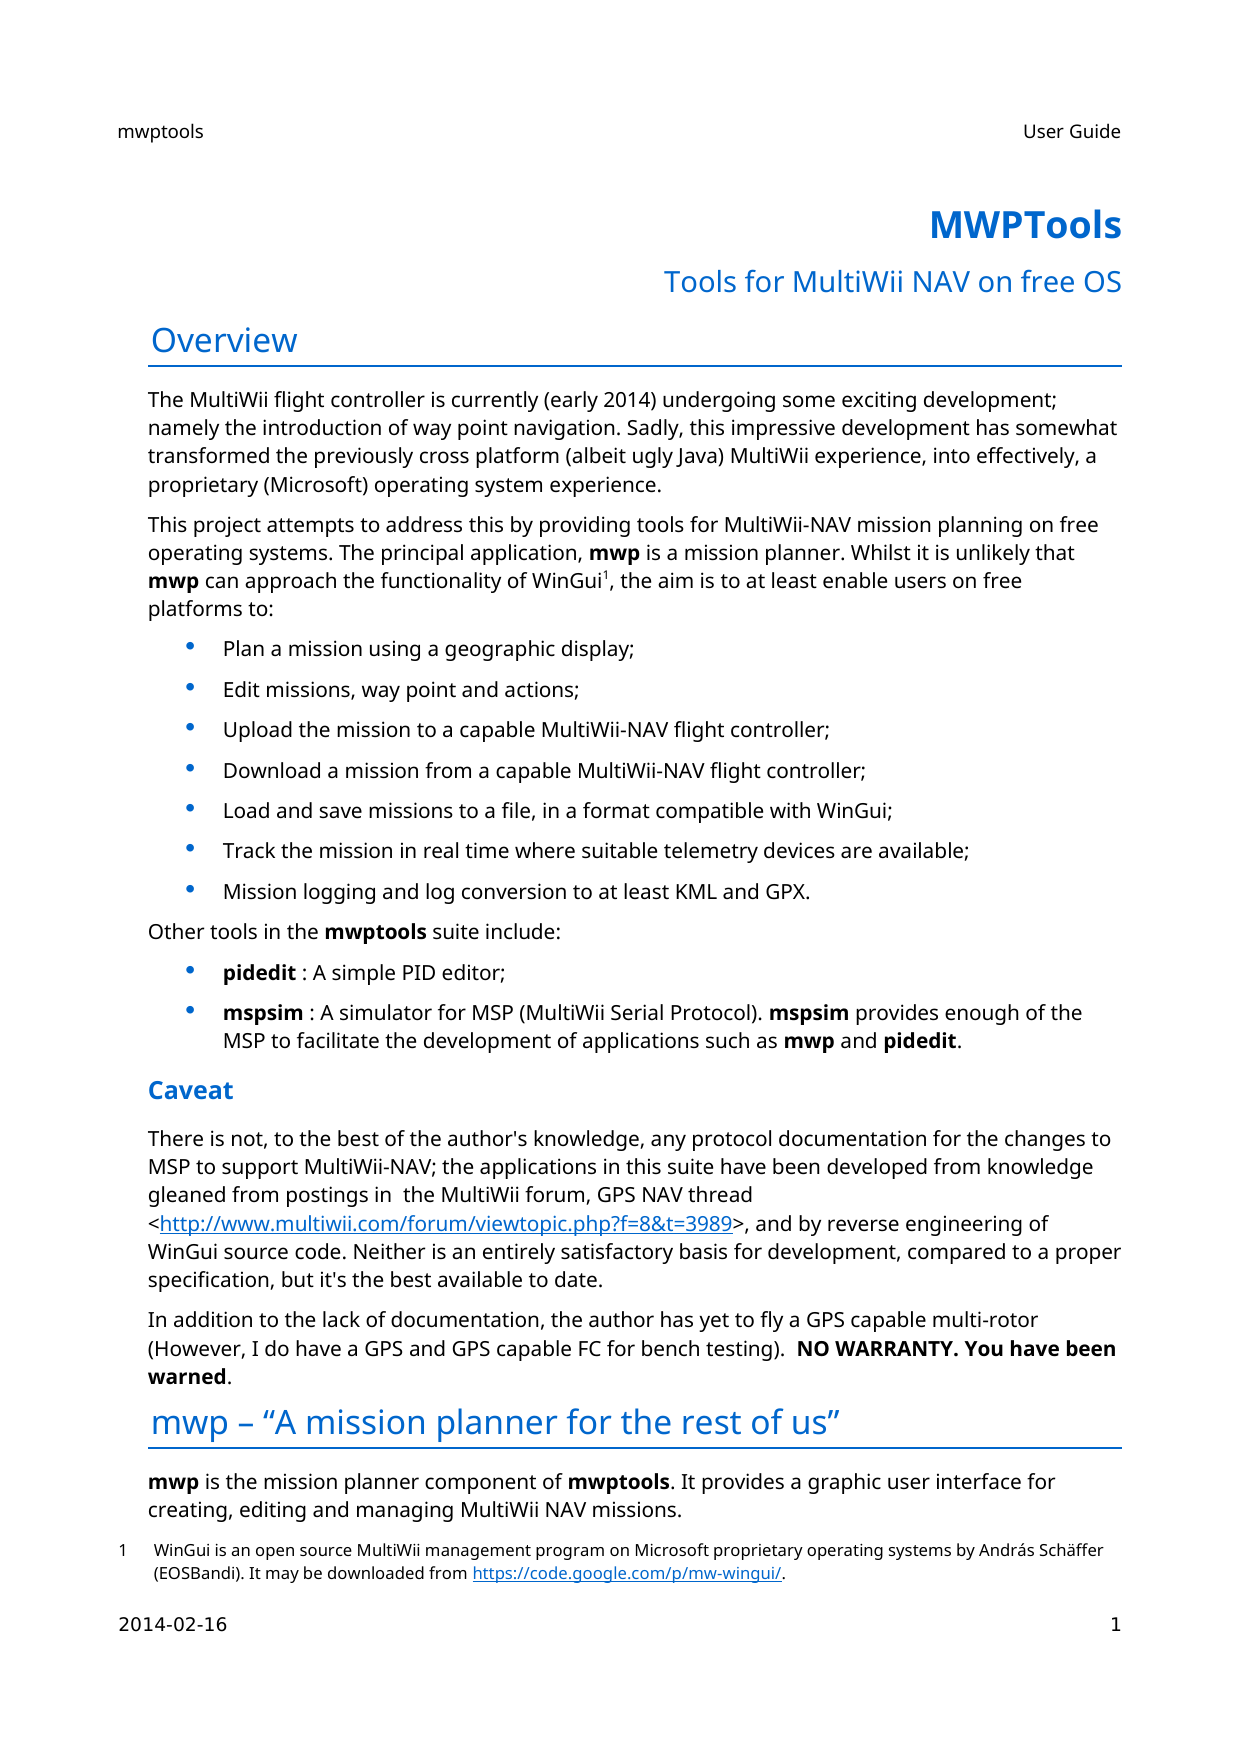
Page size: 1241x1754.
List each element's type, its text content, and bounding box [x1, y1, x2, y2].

list Mission logging and log conversion to at least KML and GPX. [185, 877, 1122, 906]
list In addition to the lack of documentation, the author has yet to fly a GPS capable multi-rotor (However, I do have a GPS and GPS capable FC for bench testing). NO WARRANTY. You have been warned. [148, 1305, 1122, 1390]
list Load and save missions to a file, in a format compatible with WinGui; [185, 796, 1122, 825]
list mspsim : A simulator for MSP (MultiWii Serial Protocol). mspsim provides enough of the MSP to facilitate the development of applications such as mwp and pidedit. [185, 998, 1122, 1055]
list pidedit : A simple PID editor; [185, 958, 1122, 986]
list Download a mission from a capable MultiWii-NAV flight controller; [185, 756, 1122, 784]
subtitle Tools for MultiWii NAV on free OS [118, 262, 1122, 301]
list Upload the mission to a capable MultiWii-NAV flight controller; [185, 715, 1122, 744]
text mwp is the mission planner component of mwptools. It provides a graphic user interface for creating, editing and managing MultiWii NAV missions. [148, 1467, 1122, 1524]
subtitle mwp – “A mission planner for the rest of us” [148, 1396, 1122, 1447]
text The MultiWii flight controller is currently (early 2014) undergoing some exciting development; namely the introduction of way point navigation. Sadly, this impressive development has somewhat transformed the previously cross platform (albeit ugly Java) MultiWii experience, into effectively, a proprietary (Microsoft) operating system experience. [148, 385, 1122, 498]
title MWPTools [118, 198, 1122, 249]
text WinGui is an open source MultiWii management program on Microsoft proprietary operating systems by András Schäffer (EOSBandi). It may be downloaded from https://code.google.com/p/mw-wingui/. [118, 1538, 1122, 1584]
list Other tools in the mwptools suite include: [148, 917, 1122, 946]
list Edit missions, way point and actions; [185, 675, 1122, 703]
text This project attempts to address this by providing tools for MultiWii-NAV mission planning on free operating systems. The principal application, mwp is a mission planner. Whilst it is unlikely that mwp can approach the functionality of WinGui, the aim is to at least enable users on free platforms to: [148, 510, 1122, 623]
subtitle Caveat [148, 1072, 1122, 1106]
subtitle Overview [148, 314, 1122, 365]
list Track the mission in real time where suitable telemetry devices are available; [185, 837, 1122, 865]
list Plan a mission using a geographic display; [185, 634, 1122, 663]
list There is not, to the best of the author's knowledge, any protocol documentation for the changes to MSP to support MultiWii-NAV; the applications in this suite have been developed from knowledge gleaned from postings in the MultiWii forum, GPS NAV thread <http://www.multiwii.com/forum/viewtopic.php?f=8&t=3989>, and by reverse engineering of WinGui source code. Neither is an entirely satisfactory basis for development, compared to a proper specification, but it's the best available to date. [148, 1124, 1122, 1293]
